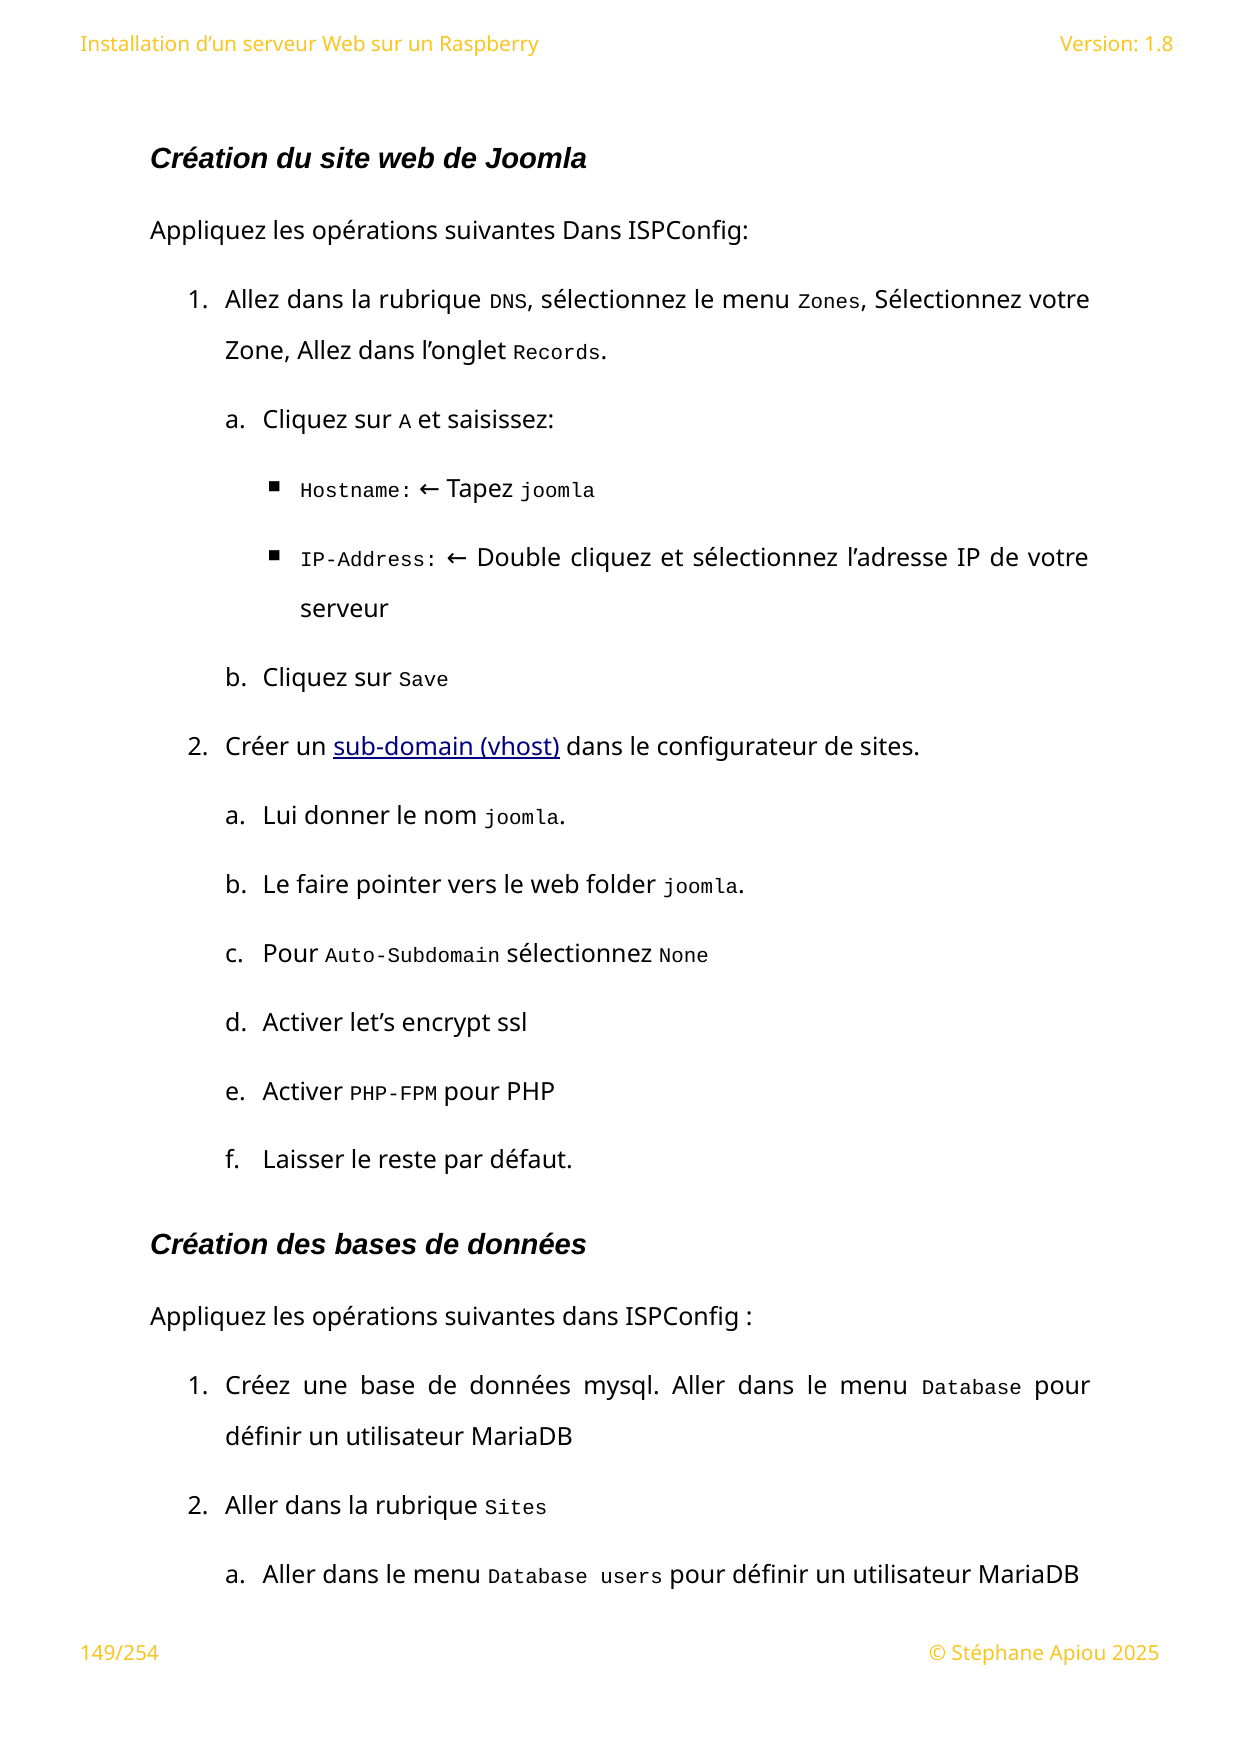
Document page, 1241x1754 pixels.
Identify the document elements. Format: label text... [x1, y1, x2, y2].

text Appliquez les opérations suivantes Dans ISPConfig: [150, 212, 1090, 247]
list Laisser le reste par défaut. [225, 1142, 1090, 1176]
list Cliquez sur A et saisissez: [225, 401, 1090, 436]
list Allez dans la rubrique DNS, sélectionnez le menu Zones, Sélectionnez votre Zone, Allez dans l’onglet Records. [187, 281, 1090, 367]
subtitle Création du site web de Joomla [150, 141, 1090, 174]
list Hostname: ← Tapez joomla [262, 470, 1090, 504]
list Aller dans la rubrique Sites [187, 1488, 1090, 1522]
list Cliquez sur Save [225, 659, 1090, 693]
subtitle Création des bases de données [150, 1227, 1090, 1261]
list Aller dans le menu Database users pour définir un utilisateur MariaDB [225, 1557, 1090, 1591]
list Le faire pointer vers le web folder joomla. [225, 866, 1090, 900]
list Activer let’s encrypt ssl [225, 1004, 1090, 1038]
text Appliquez les opérations suivantes dans ISPConfig : [150, 1299, 1090, 1333]
list Activer PHP-FPM pour PHP [225, 1073, 1090, 1107]
list Créez une base de données mysql. Aller dans le menu Database pour définir un utilisateur MariaDB [187, 1368, 1090, 1453]
list Créer un sub-domain (vhost) dans le configurateur de sites. [187, 728, 1090, 762]
list Pour Auto-Subdomain sélectionnez None [225, 935, 1090, 969]
list IP-Address: ← Double cliquez et sélectionnez l’adresse IP de votre serveur [262, 539, 1090, 624]
list Lui donner le nom joomla. [225, 797, 1090, 831]
